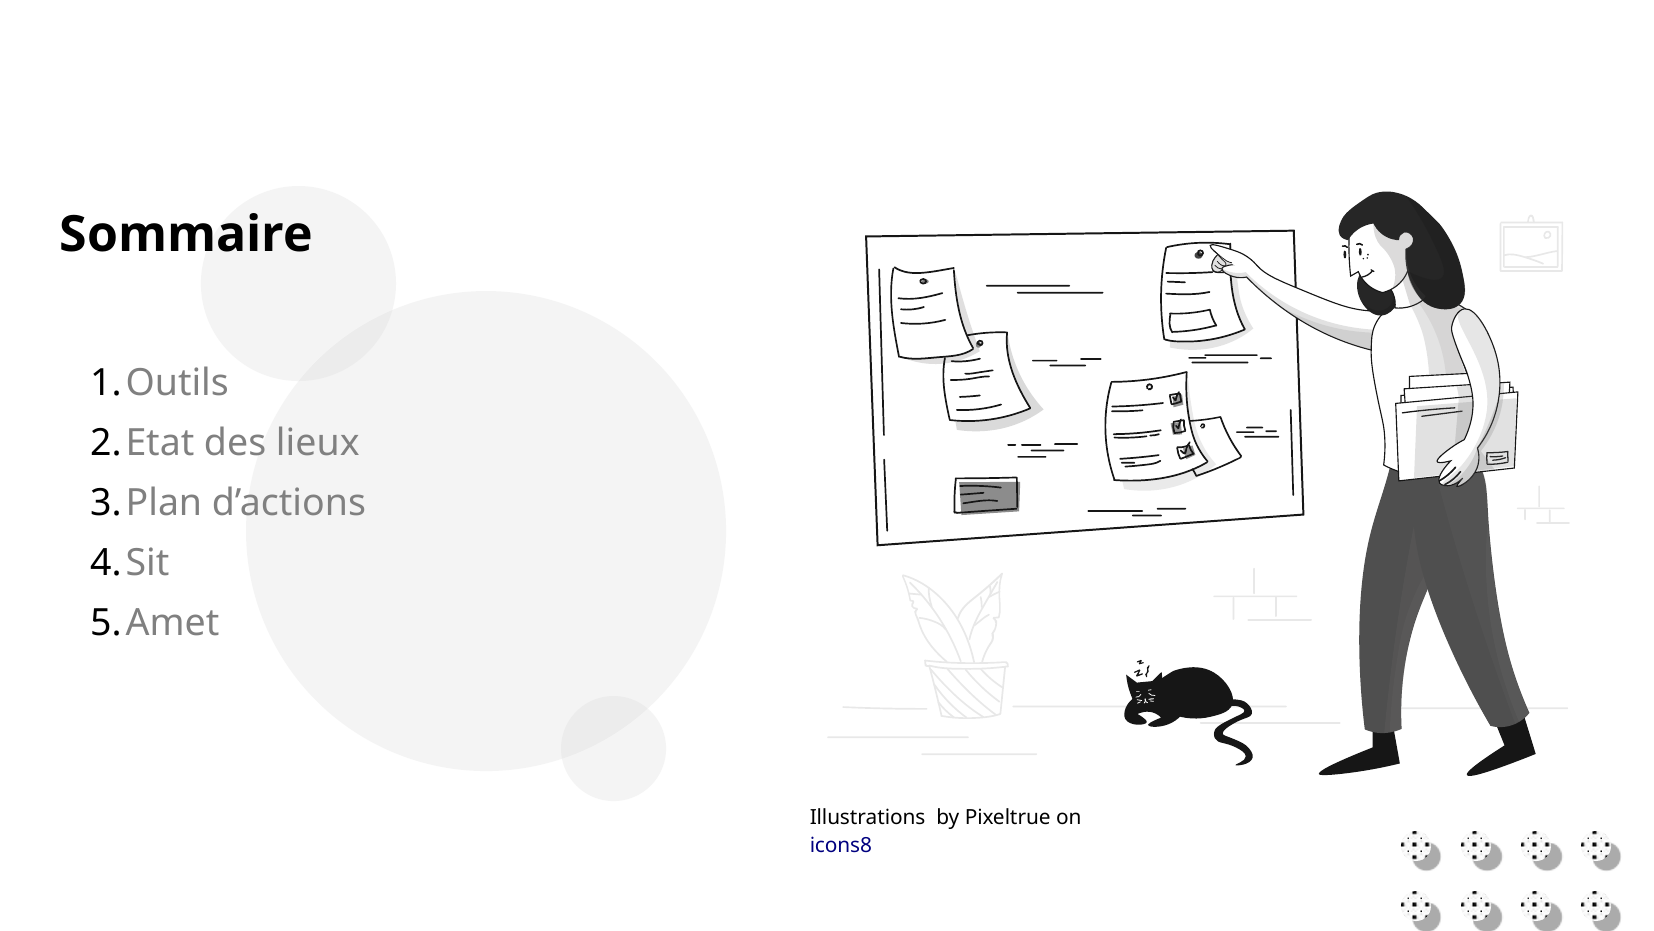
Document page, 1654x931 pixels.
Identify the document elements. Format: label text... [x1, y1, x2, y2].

text_box Outils Etat des lieux Plan d’actions Sit Amet [75, 350, 1005, 680]
picture [1460, 830, 1492, 862]
picture [1461, 890, 1492, 922]
text_box Sommaire [44, 193, 600, 259]
picture [1580, 890, 1612, 922]
picture [1520, 890, 1552, 922]
picture [1400, 830, 1432, 862]
picture [1400, 891, 1432, 922]
picture [1581, 830, 1612, 862]
picture [1520, 831, 1552, 862]
